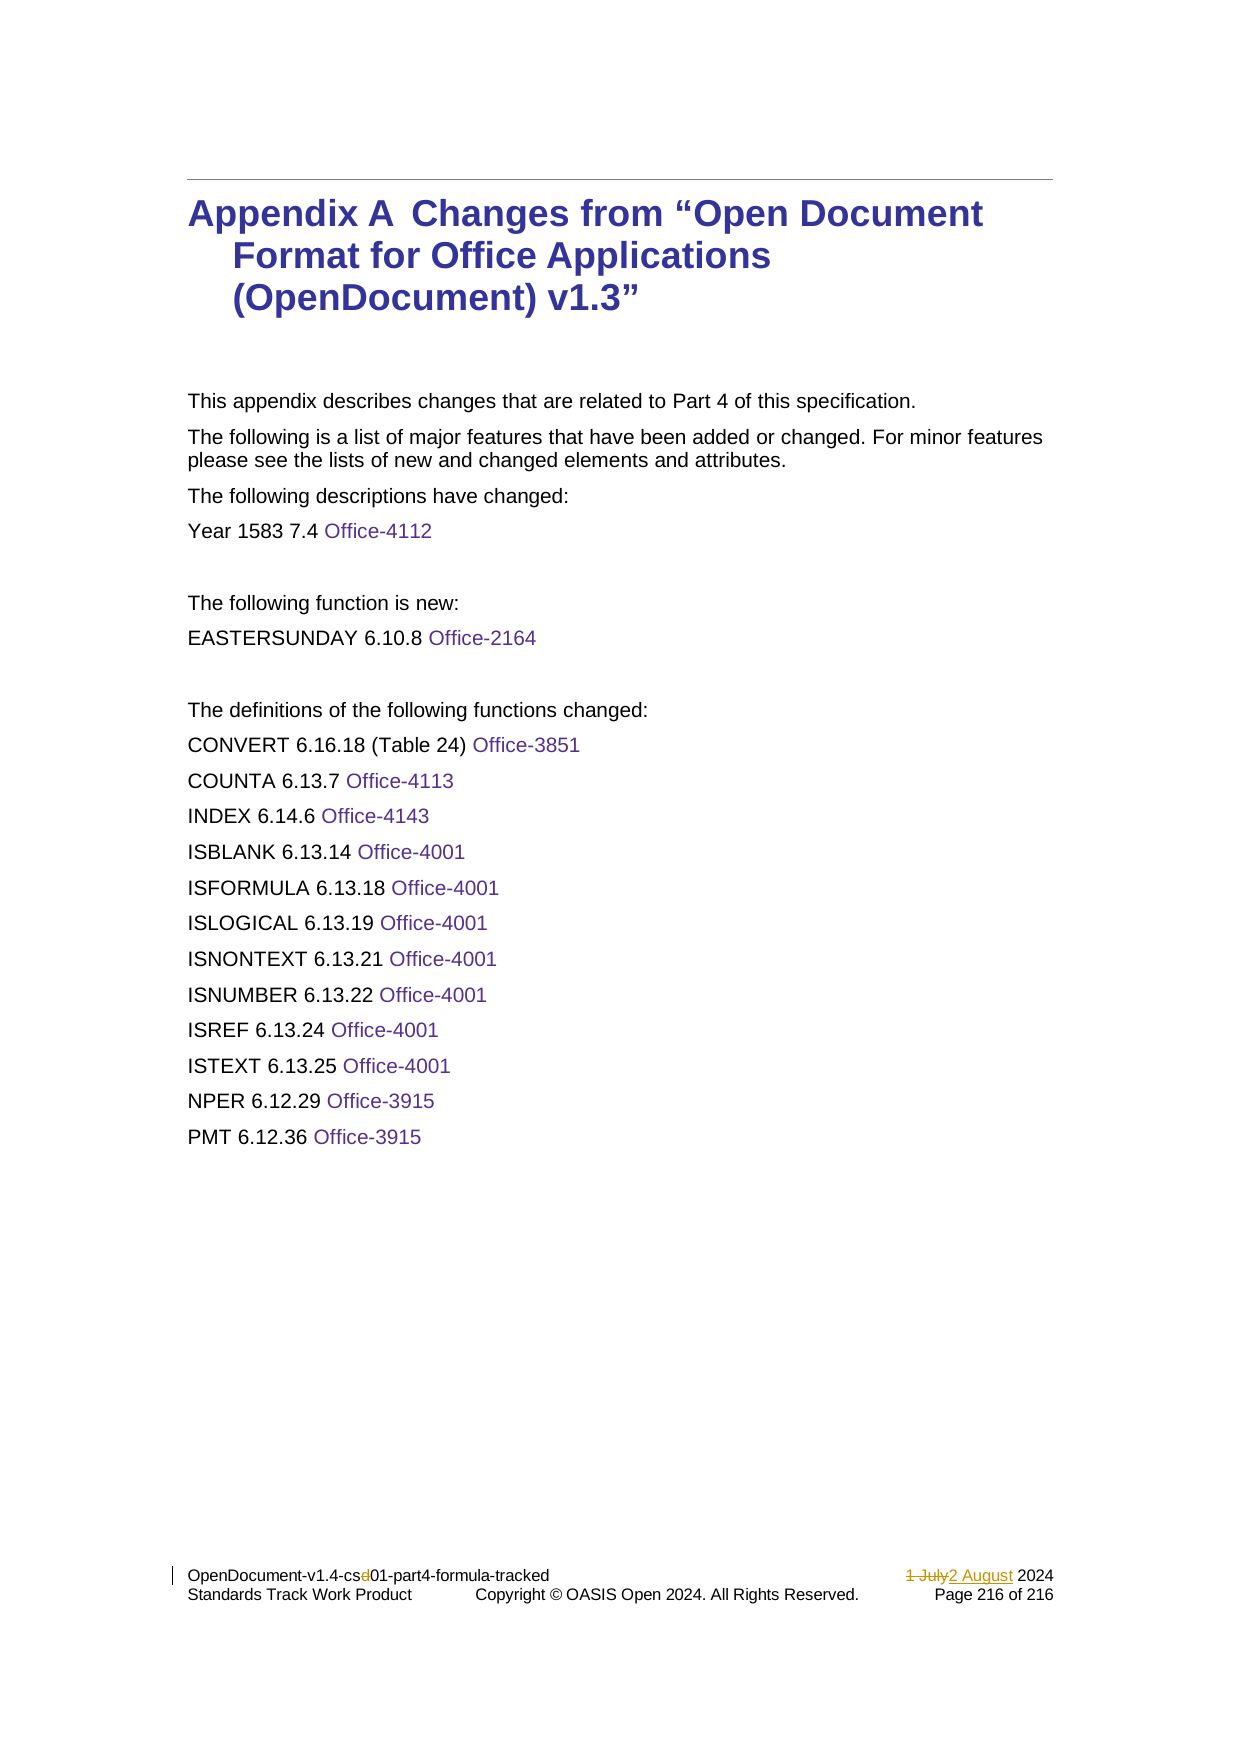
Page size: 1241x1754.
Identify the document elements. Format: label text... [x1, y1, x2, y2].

text PMT 6.12.36 Office-3915 [187, 1126, 1053, 1149]
text The following is a list of major features that have been added or changed. For minor features please see the lists of new and changed elements and attributes. [187, 425, 1053, 472]
text CONVERT 6.16.18 (Table 24) Office-3851 [187, 734, 1053, 757]
text The following function is new: [187, 591, 1053, 615]
text ISNUMBER 6.13.22 Office-4001 [187, 983, 1053, 1007]
text NPER 6.12.29 Office-3915 [187, 1090, 1053, 1113]
text ISREF 6.13.24 Office-4001 [187, 1019, 1053, 1042]
subtitle Changes from “Open Document Format for Office Applications (OpenDocument) v1.3” [187, 180, 1053, 319]
text Year 1583 7.4 Office-4112 [187, 520, 1053, 543]
text ISLOGICAL 6.13.19 Office-4001 [187, 912, 1053, 935]
text INDEX 6.14.6 Office-4143 [187, 805, 1053, 828]
text ISTEXT 6.13.25 Office-4001 [187, 1054, 1053, 1078]
text The definitions of the following functions changed: [187, 698, 1053, 722]
text ISBLANK 6.13.14 Office-4001 [187, 841, 1053, 864]
text This appendix describes changes that are related to Part 4 of this specification. [187, 389, 1053, 413]
text ISNONTEXT 6.13.21 Office-4001 [187, 947, 1053, 971]
text ISFORMULA 6.13.18 Office-4001 [187, 876, 1053, 900]
text COUNTA 6.13.7 Office-4113 [187, 769, 1053, 793]
text EASTERSUNDAY 6.10.8 Office-2164 [187, 627, 1053, 650]
text The following descriptions have changed: [187, 484, 1053, 508]
